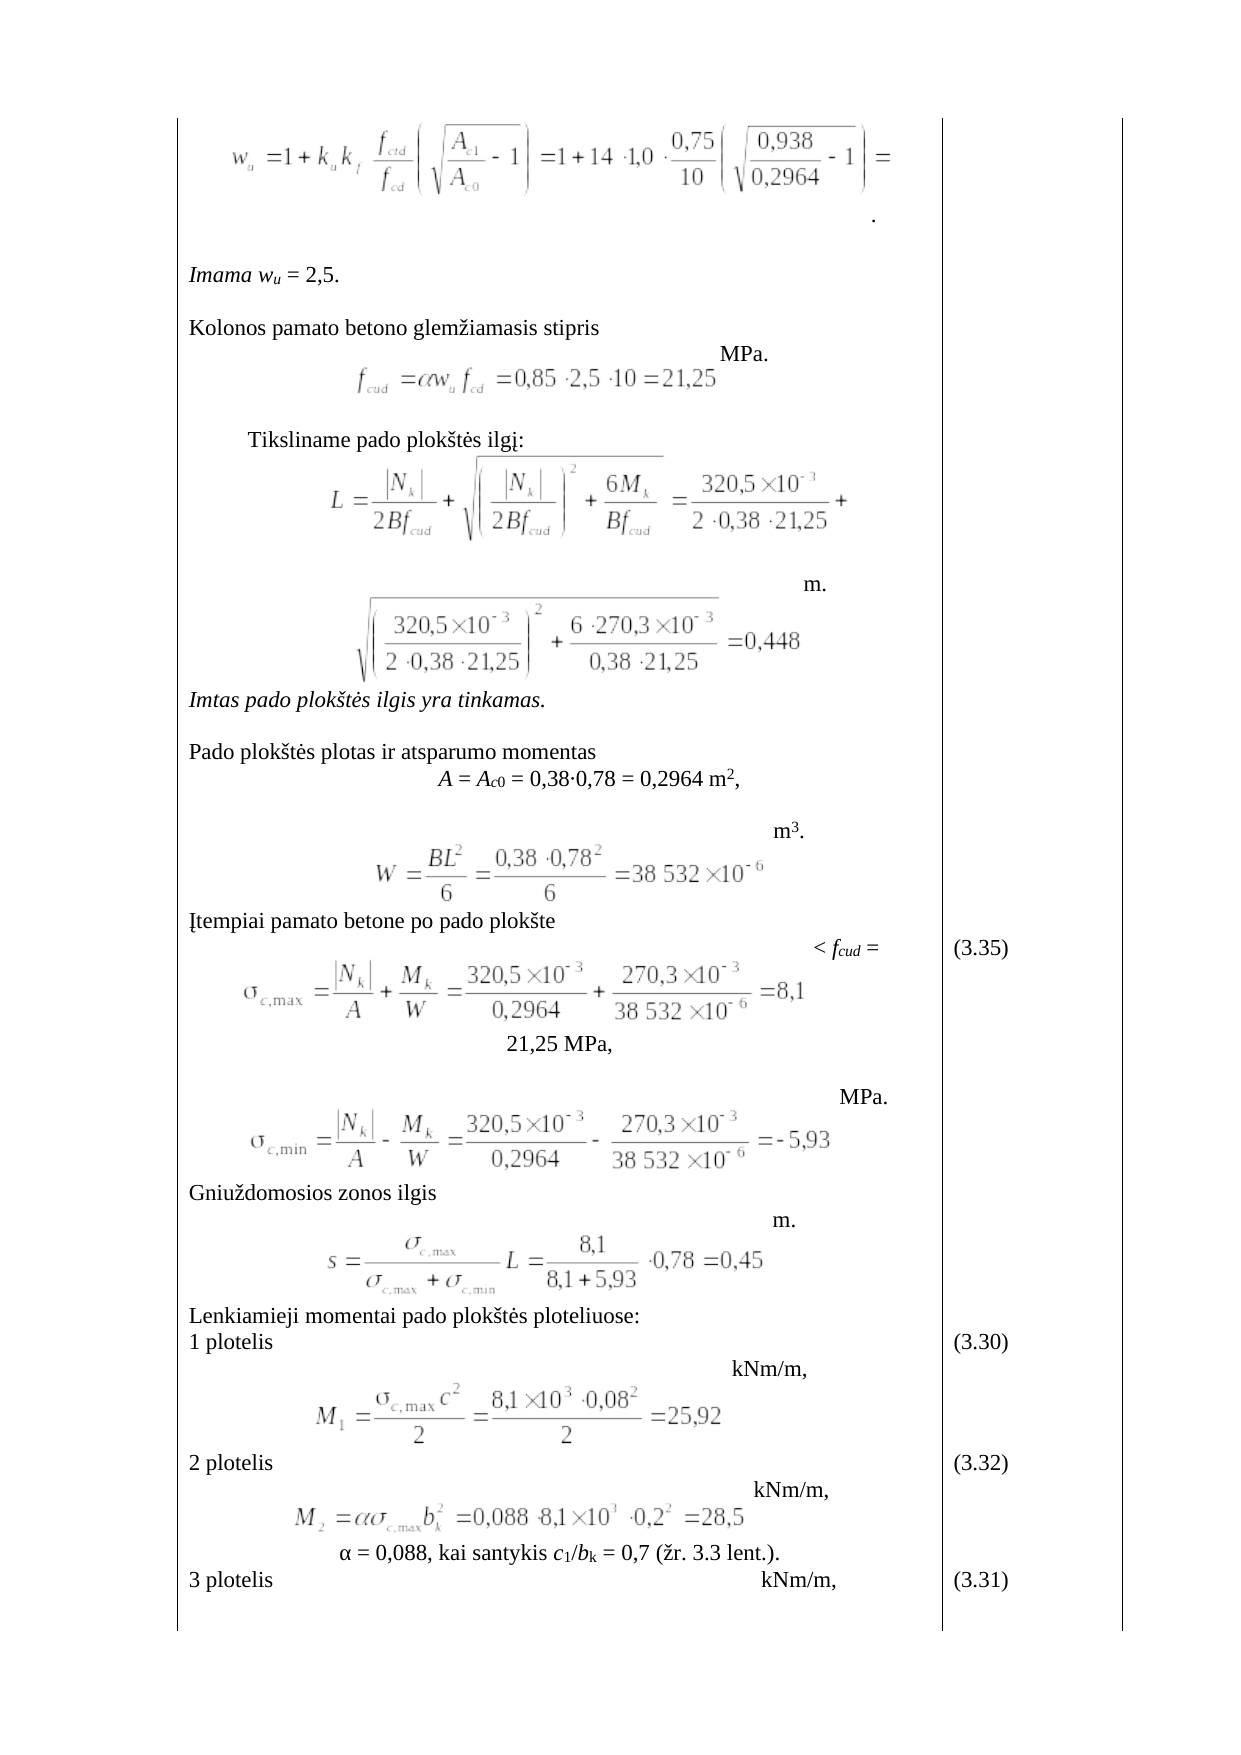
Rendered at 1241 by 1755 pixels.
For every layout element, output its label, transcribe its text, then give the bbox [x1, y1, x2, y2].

table_cell [943, 118, 1122, 452]
table_cell (3.35) [943, 934, 1122, 1328]
table_cell (3.32) [943, 1450, 1122, 1566]
table_cell m. Imtas pado plokštės ilgis yra tinkamas. Pado plokštės plotas ir atsparumo momentas A = Ac0 = 0,38∙0,78 = 0,2964 m2, m3. Įtempiai pamato betone po pado plokšte [178, 452, 942, 934]
table_cell < fcud = 21,25 MPa, MPa. Gniuždomosios zonos ilgis m. Lenkiamieji momentai pado plokštės ploteliuose: [178, 934, 942, 1328]
table_cell 3 plotelis kNm/m, [178, 1566, 942, 1631]
table_cell (3.31) [943, 1566, 1122, 1631]
table_cell (3.30) [943, 1328, 1122, 1449]
table_cell 1 plotelis kNm/m, [178, 1328, 942, 1449]
table_cell [943, 452, 1122, 934]
table_cell . Imama wu = 2,5. Kolonos pamato betono glemžiamasis stipris MPa. Tiksliname pado plokštės ilgį: [178, 118, 942, 452]
table_cell 2 plotelis kNm/m, α = 0,088, kai santykis c1/bk = 0,7 (žr. 3.3 lent.). [178, 1450, 942, 1566]
